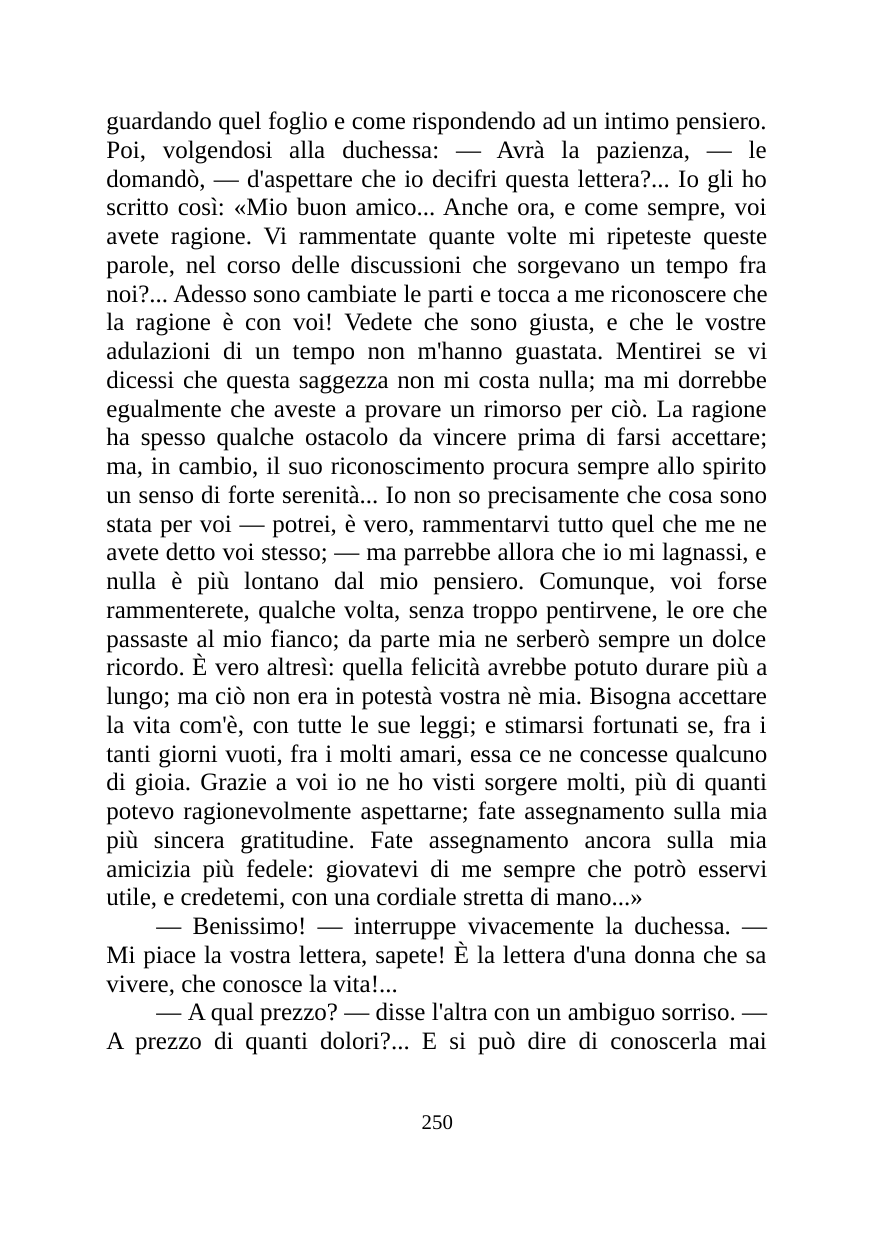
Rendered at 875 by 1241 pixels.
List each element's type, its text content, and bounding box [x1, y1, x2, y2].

text ― Benissimo! ― interruppe vivacemente la duchessa. ― Mi piace la vostra lettera, sapete! È la lettera d'una donna che sa vivere, che conosce la vita!... [106, 911, 768, 997]
text guardando quel foglio e come rispondendo ad un intimo pensiero. Poi, volgendosi alla duchessa: ― Avrà la pazienza, ― le domandò, ― d'aspettare che io decifri questa lettera?... Io gli ho scritto così: «Mio buon amico... Anche ora, e come sempre, voi avete ragione. Vi rammentate quante volte mi ripeteste queste parole, nel corso delle discussioni che sorgevano un tempo fra noi?... Adesso sono cambiate le parti e tocca a me riconoscere che la ragione è con voi! Vedete che sono giusta, e che le vostre adulazioni di un tempo non m'hanno guastata. Mentirei se vi dicessi che questa saggezza non mi costa nulla; ma mi dorrebbe egualmente che aveste a provare un rimorso per ciò. La ragione ha spesso qualche ostacolo da vincere prima di farsi accettare; ma, in cambio, il suo riconoscimento procura sempre allo spirito un senso di forte serenità... Io non so precisamente che cosa sono stata per voi ― potrei, è vero, rammentarvi tutto quel che me ne avete detto voi stesso; ― ma parrebbe allora che io mi lagnassi, e nulla è più lontano dal mio pensiero. Comunque, voi forse rammenterete, qualche volta, senza troppo pentirvene, le ore che passaste al mio fianco; da parte mia ne serberò sempre un dolce ricordo. È vero altresì: quella felicità avrebbe potuto durare più a lungo; ma ciò non era in potestà vostra nè mia. Bisogna accettare la vita com'è, con tutte le sue leggi; e stimarsi fortunati se, fra i tanti giorni vuoti, fra i molti amari, essa ce ne concesse qualcuno di gioia. Grazie a voi io ne ho visti sorgere molti, più di quanti potevo ragionevolmente aspettarne; fate assegnamento sulla mia più sincera gratitudine. Fate assegnamento ancora sulla mia amicizia più fedele: giovatevi di me sempre che potrò esservi utile, e credetemi, con una cordiale stretta di mano...» [106, 106, 768, 911]
text ― A qual prezzo? ― disse l'altra con un ambiguo sorriso. ― A prezzo di quanti dolori?... E si può dire di conoscerla mai [106, 997, 768, 1055]
